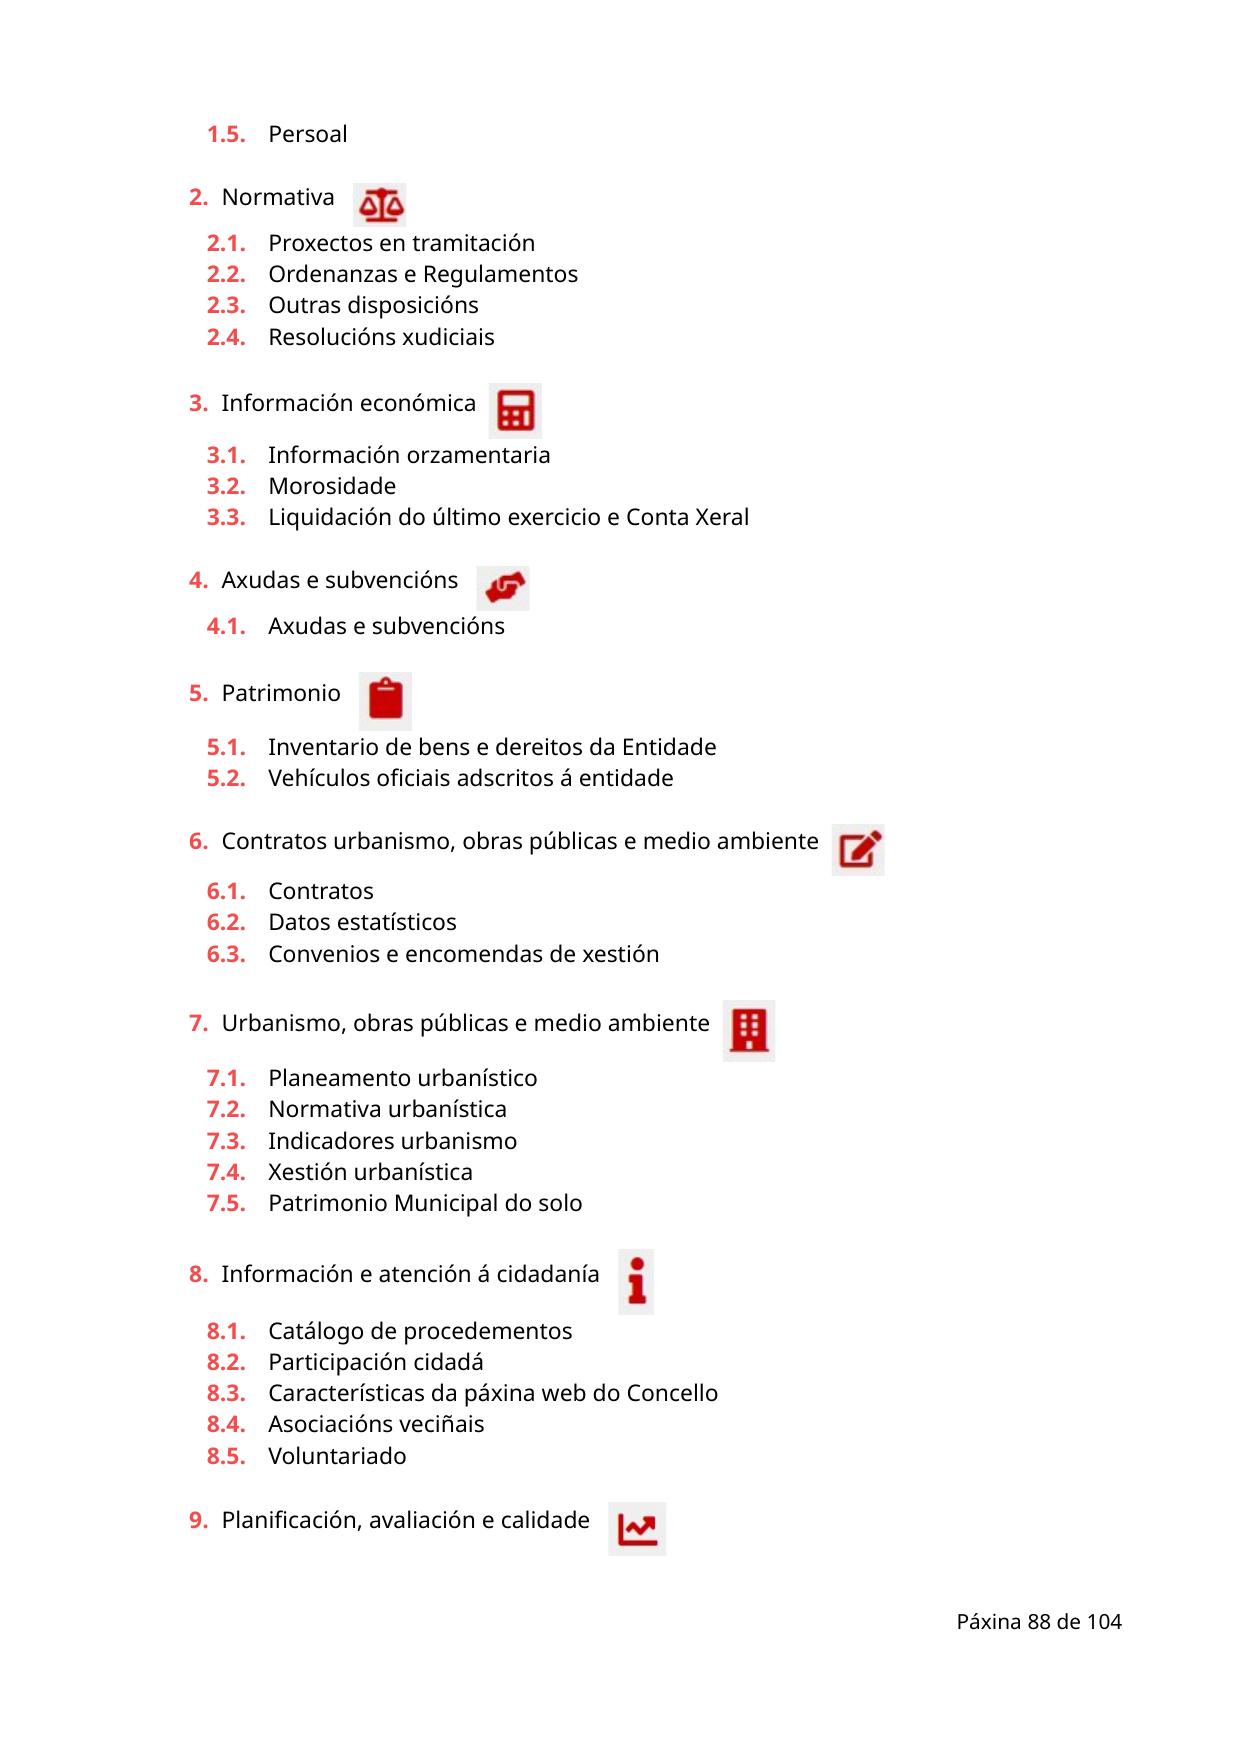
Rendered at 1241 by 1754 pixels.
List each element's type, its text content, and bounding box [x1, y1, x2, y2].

list Vehículos oficiais adscritos á entidade [193, 762, 1122, 793]
list Normativa [189, 181, 1122, 227]
picture [722, 1000, 776, 1062]
list Resolucións xudiciais [193, 321, 1122, 352]
list Axudas e subvencións [189, 564, 1122, 610]
list Urbanismo, obras públicas e medio ambiente [189, 1000, 722, 1062]
list Ordenanzas e Regulamentos [193, 258, 1122, 289]
list Morosidade [193, 470, 1122, 501]
picture [476, 566, 530, 611]
picture [608, 1502, 667, 1556]
list Outras disposicións [193, 289, 1122, 321]
list Participación cidadá [193, 1346, 1122, 1377]
list Axudas e subvencións [207, 610, 1122, 641]
list [542, 383, 1122, 439]
list Indicadores urbanismo [193, 1124, 1122, 1156]
list Inventario de bens e dereitos da Entidade [193, 731, 1122, 762]
picture [353, 183, 407, 227]
list Liquidación do último exercicio e Conta Xeral [193, 501, 1122, 532]
list Convenios e encomendas de xestión [193, 938, 1122, 969]
picture [488, 383, 542, 439]
list Patrimonio [189, 673, 358, 731]
list Planeamento urbanístico [193, 1062, 1122, 1093]
list Contratos [193, 875, 1122, 906]
list [413, 673, 1122, 731]
list [667, 1502, 1122, 1555]
list Datos estatísticos [193, 906, 1122, 938]
list Información e atención á cidadanía [189, 1249, 618, 1314]
picture [358, 672, 413, 731]
list [885, 824, 1122, 875]
list [654, 1249, 1122, 1314]
list Planificación, avaliación e calidade [189, 1502, 608, 1555]
list Información económica [189, 383, 488, 439]
list [776, 1000, 1122, 1062]
picture [618, 1249, 654, 1315]
list Xestión urbanística [193, 1156, 1122, 1187]
list Contratos urbanismo, obras públicas e medio ambiente [189, 824, 831, 875]
list Información orzamentaria [193, 439, 1122, 470]
list Asociacións veciñais [193, 1408, 1122, 1439]
list Catálogo de procedementos [193, 1314, 1122, 1346]
list Persoal [193, 118, 1122, 149]
picture [831, 824, 885, 876]
list Proxectos en tramitación [193, 227, 1122, 258]
list Patrimonio Municipal do solo [193, 1187, 1122, 1218]
list Normativa urbanística [193, 1093, 1122, 1124]
list Voluntariado [193, 1439, 1122, 1471]
list Características da páxina web do Concello [193, 1377, 1122, 1408]
